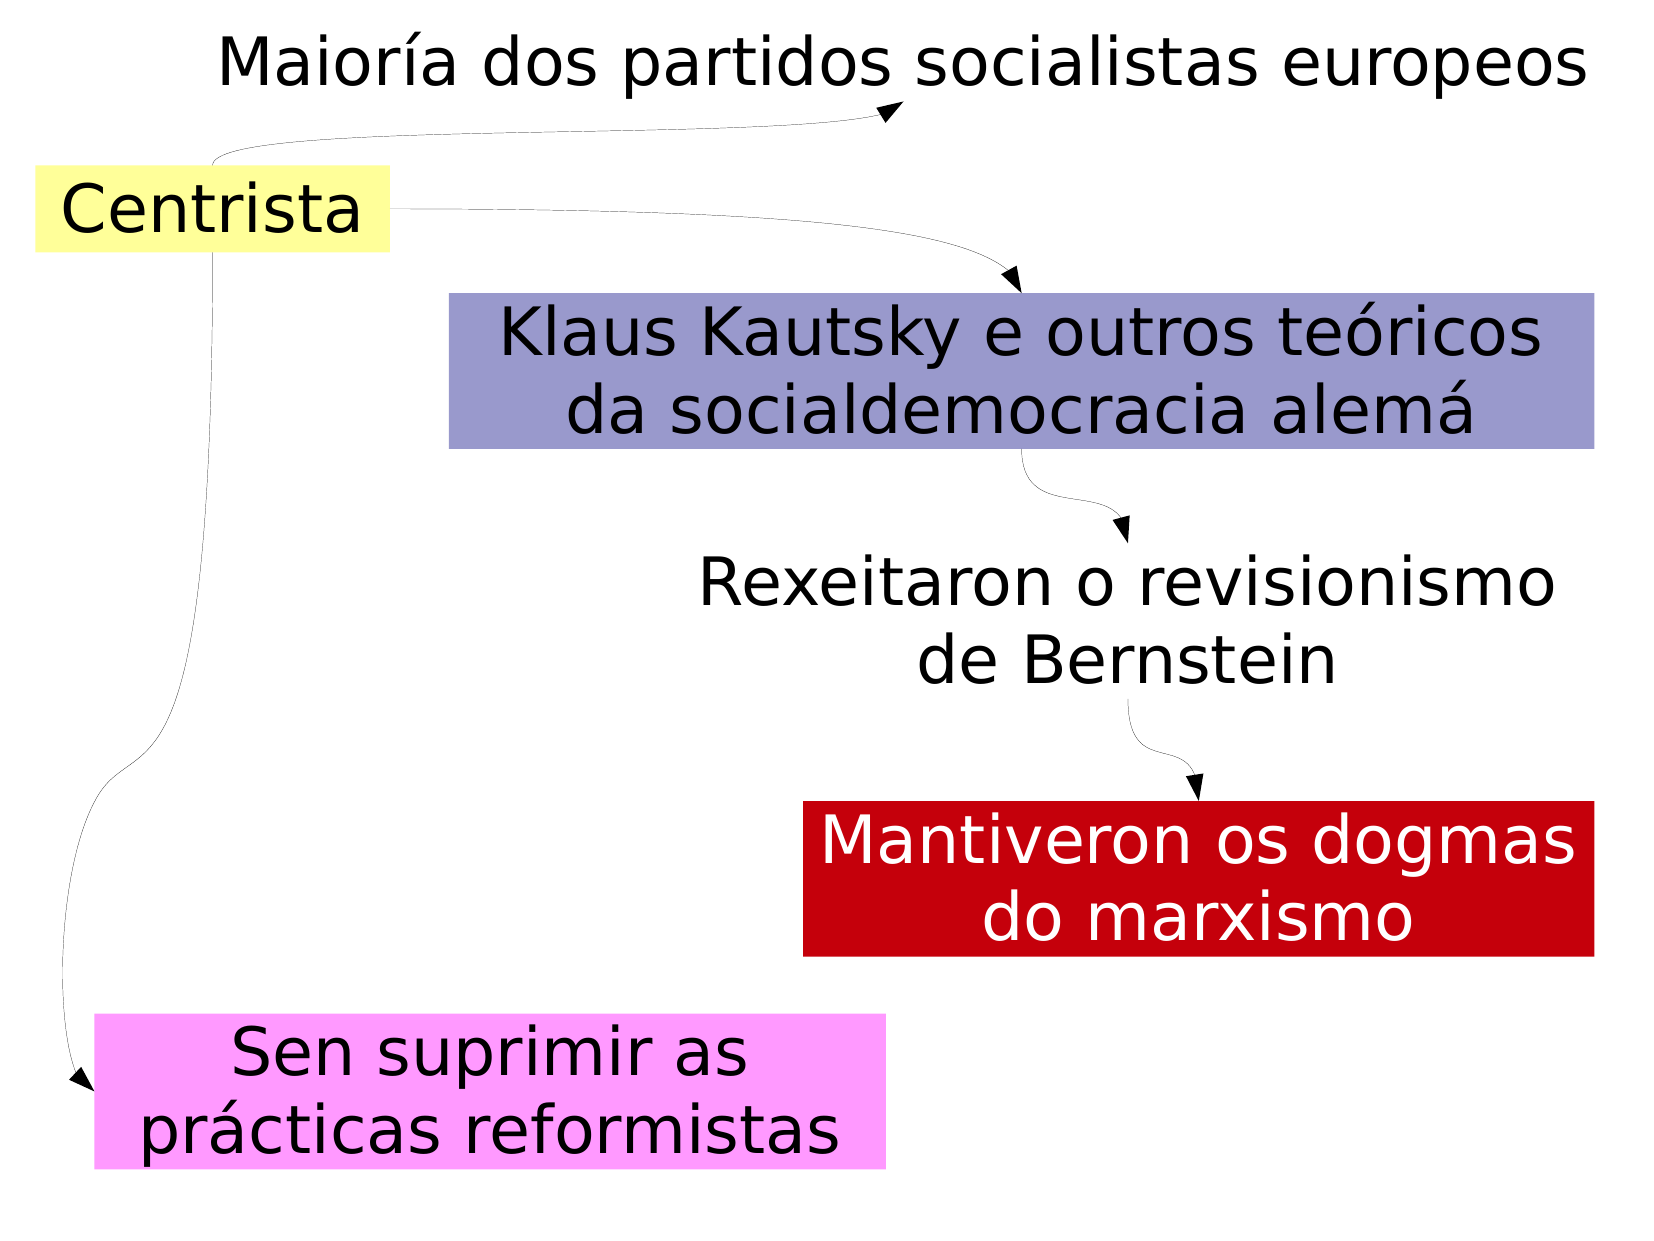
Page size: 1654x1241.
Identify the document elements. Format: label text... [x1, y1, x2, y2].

text_box Mantiveron os dogmas do marxismo [803, 801, 1595, 957]
text_box Sen suprimir as prácticas reformistas [94, 1013, 886, 1170]
text_box Centrista [35, 165, 390, 253]
text_box Klaus Kautsky e outros teóricos da socialdemocracia alemá [448, 293, 1595, 449]
text_box Maioría dos partidos socialistas europeos [177, 23, 1630, 102]
text_box Rexeitaron o revisionismo de Bernstein [685, 543, 1571, 699]
